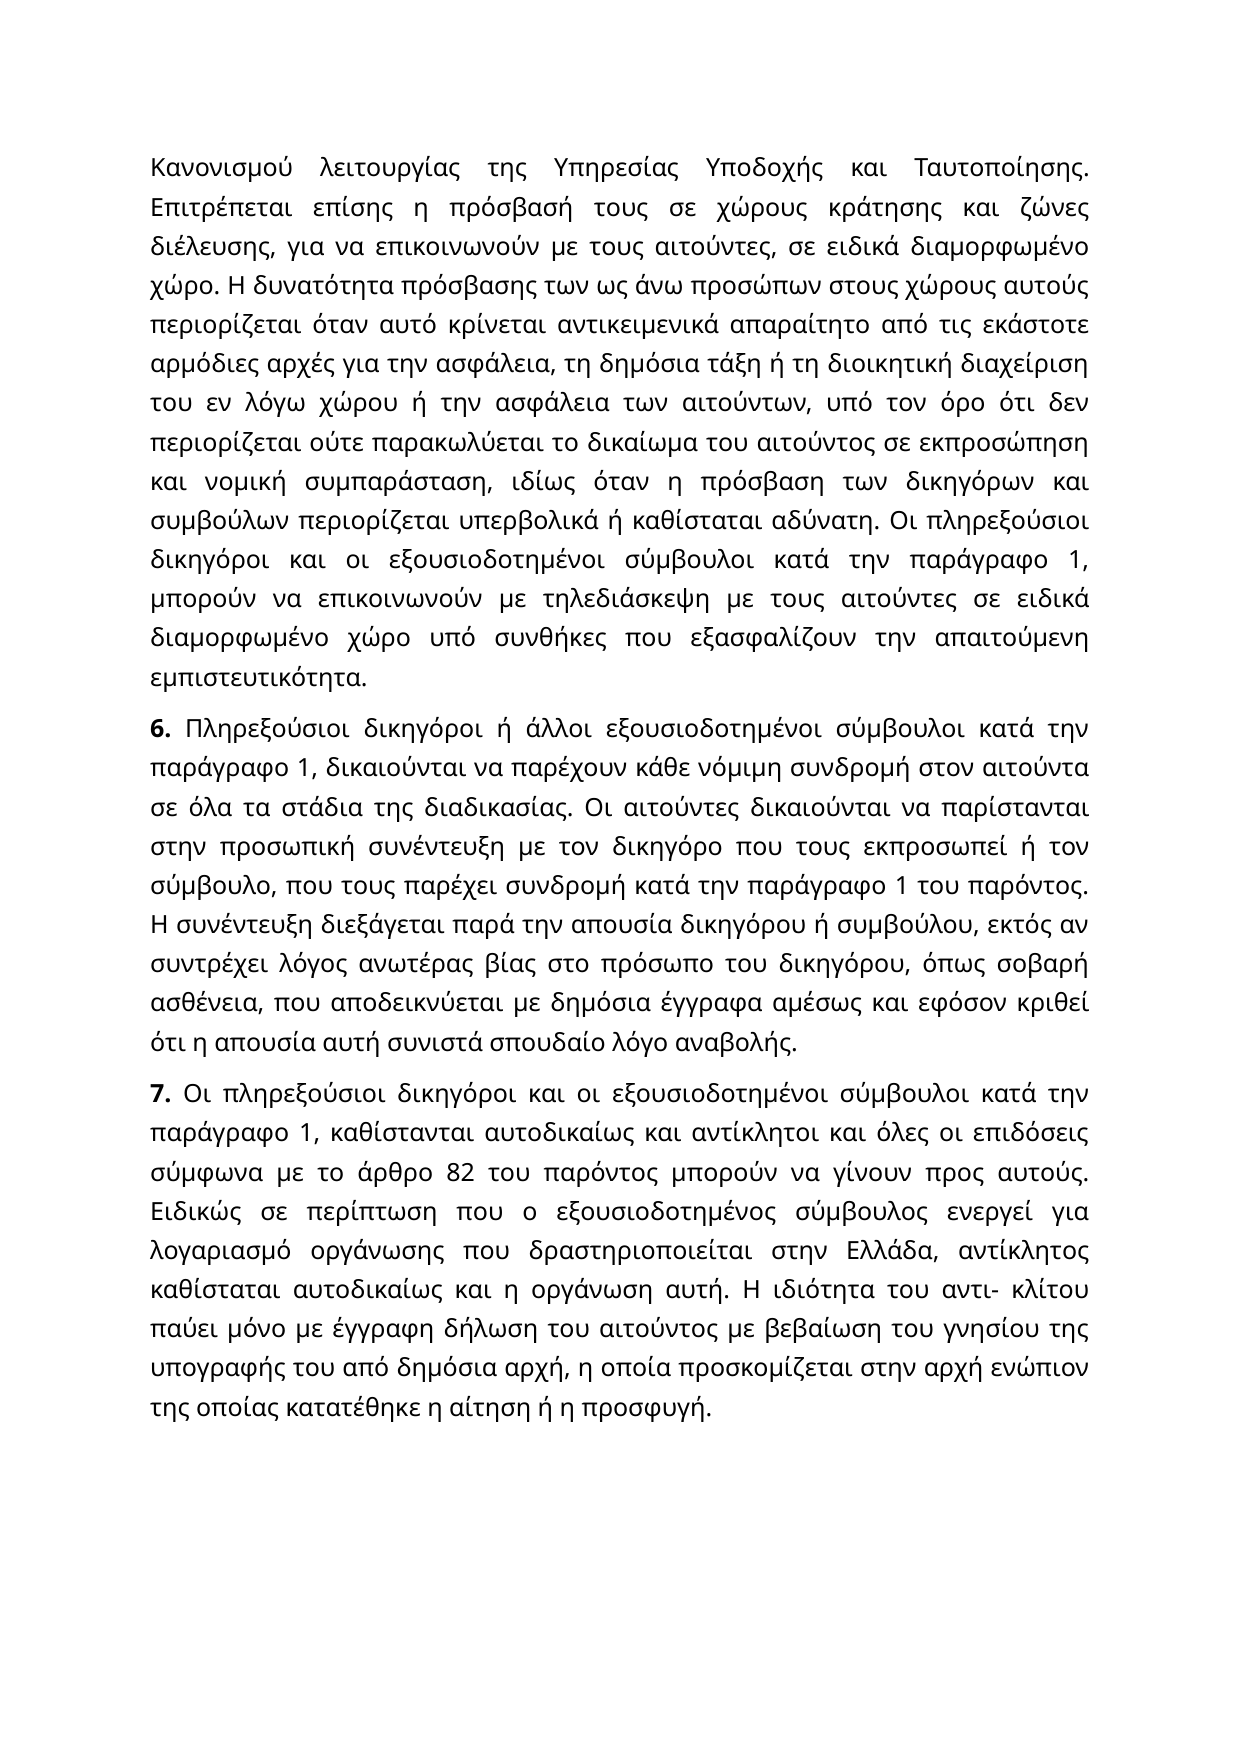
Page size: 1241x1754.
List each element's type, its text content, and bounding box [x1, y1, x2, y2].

text 6. Πληρεξούσιοι δικηγόροι ή άλλοι εξουσιοδοτημένοι σύμβουλοι κατά την παράγραφο 1, δικαιούνται να παρέχουν κάθε νόμιμη συνδρομή στον αιτούντα σε όλα τα στάδια της διαδικασίας. Οι αιτούντες δικαιούνται να παρίστανται στην προσωπική συνέντευξη με τον δικηγόρο που τους εκπροσωπεί ή τον σύμβουλο, που τους παρέχει συνδρομή κατά την παράγραφο 1 του παρόντος. Η συνέντευξη διεξάγεται παρά την απουσία δικηγόρου ή συμβούλου, εκτός αν συντρέχει λόγος ανωτέρας βίας στο πρόσωπο του δικηγόρου, όπως σοβαρή ασθένεια, που αποδεικνύεται με δημόσια έγγραφα αμέσως και εφόσον κριθεί ότι η απουσία αυτή συνιστά σπουδαίο λόγο αναβολής. [150, 711, 1090, 1058]
text Κανονισμού λειτουργίας της Υπηρεσίας Υποδοχής και Ταυτοποίησης. Επιτρέπεται επίσης η πρόσβασή τους σε χώρους κράτησης και ζώνες διέλευσης, για να επικοινωνούν με τους αιτούντες, σε ειδικά διαμορφωμένο χώρο. Η δυνατότητα πρόσβασης των ως άνω προσώπων στους χώρους αυτούς περιορίζεται όταν αυτό κρίνεται αντικειμενικά απαραίτητο από τις εκάστοτε αρμόδιες αρχές για την ασφάλεια, τη δημόσια τάξη ή τη διοικητική διαχείριση του εν λόγω χώρου ή την ασφάλεια των αιτούντων, υπό τον όρο ότι δεν περιορίζεται ούτε παρακωλύεται το δικαίωμα του αιτούντος σε εκπροσώπηση και νομική συμπαράσταση, ιδίως όταν η πρόσβαση των δικηγόρων και συμβούλων περιορίζεται υπερβολικά ή καθίσταται αδύνατη. Οι πληρεξούσιοι δικηγόροι και οι εξουσιοδοτημένοι σύμβουλοι κατά την παράγραφο 1, μπορούν να επικοινωνούν με τηλεδιάσκεψη με τους αιτούντες σε ειδικά διαμορφωμένο χώρο υπό συνθήκες που εξασφαλίζουν την απαιτούμενη εμπιστευτικότητα. [150, 150, 1090, 693]
text 7. Οι πληρεξούσιοι δικηγόροι και οι εξουσιοδοτημένοι σύμβουλοι κατά την παράγραφο 1, καθίστανται αυτοδικαίως και αντίκλητοι και όλες οι επιδόσεις σύμφωνα με το άρθρο 82 του παρόντος μπορούν να γίνουν προς αυτούς. Ειδικώς σε περίπτωση που ο εξουσιοδοτημένος σύμβουλος ενεργεί για λογαριασμό οργάνωσης που δραστηριοποιείται στην Ελλάδα, αντίκλητος καθίσταται αυτοδικαίως και η οργάνωση αυτή. Η ιδιότητα του αντι- κλίτου παύει μόνο με έγγραφη δήλωση του αιτούντος με βεβαίωση του γνησίου της υπογραφής του από δημόσια αρχή, η οποία προσκομίζεται στην αρχή ενώπιον της οποίας κατατέθηκε η αίτηση ή η προσφυγή. [150, 1076, 1090, 1423]
